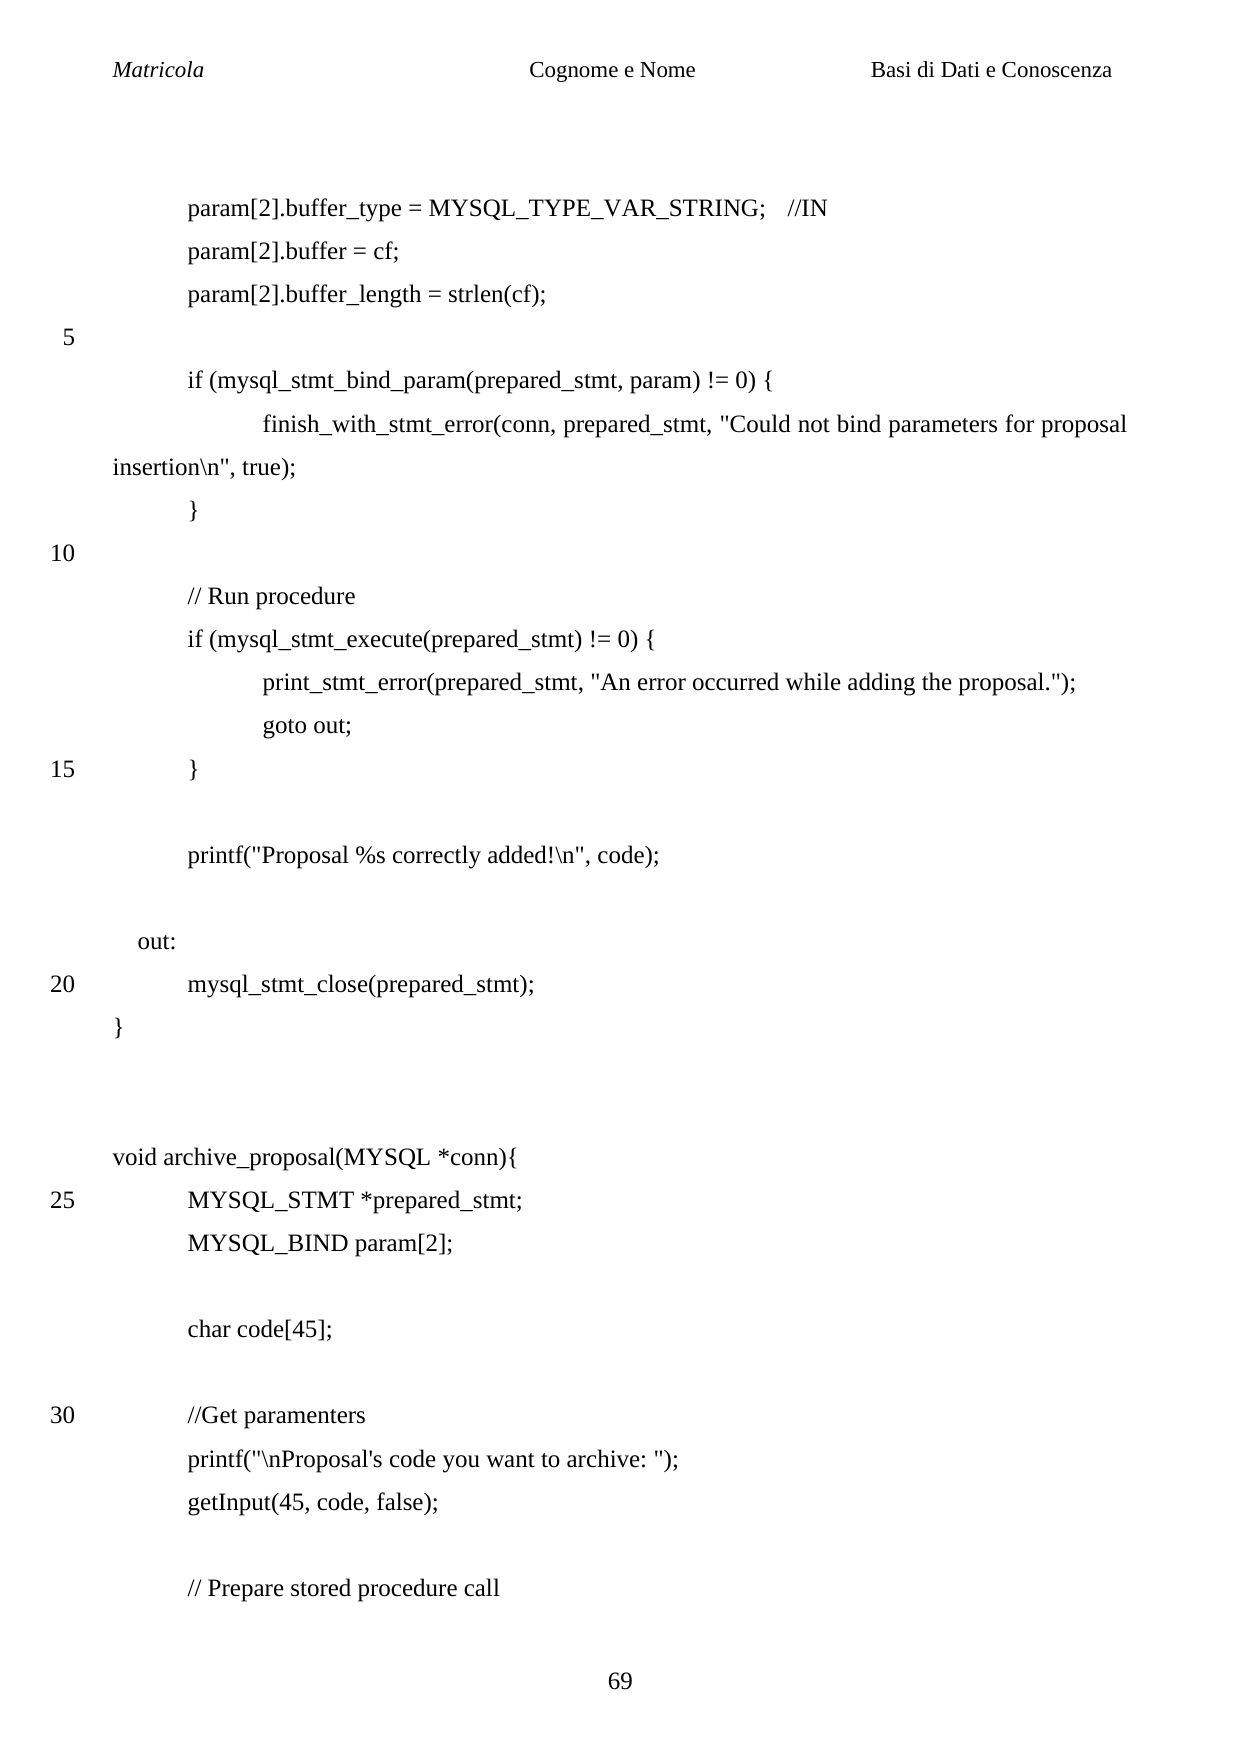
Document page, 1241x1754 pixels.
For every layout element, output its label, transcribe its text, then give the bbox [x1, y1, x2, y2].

text if (mysql_stmt_bind_param(prepared_stmt, param) != 0) { [112, 366, 1128, 394]
text param[2].buffer_length = strlen(cf); [112, 279, 1128, 308]
text //Get paramenters [112, 1401, 1128, 1429]
text } [112, 495, 1128, 524]
text print_stmt_error(prepared_stmt, "An error occurred while adding the proposal."); [112, 667, 1128, 696]
text char code[45]; [112, 1314, 1128, 1343]
text finish_with_stmt_error(conn, prepared_stmt, "Could not bind parameters for proposal insertion\n", true); [112, 409, 1128, 481]
text MYSQL_STMT *prepared_stmt; [112, 1185, 1128, 1214]
text getInput(45, code, false); [112, 1487, 1128, 1516]
text // Run procedure [112, 581, 1128, 610]
text param[2].buffer = cf; [112, 236, 1128, 265]
text param[2].buffer_type = MYSQL_TYPE_VAR_STRING; //IN [112, 193, 1128, 222]
text printf("\nProposal's code you want to archive: "); [112, 1444, 1128, 1472]
text MYSQL_BIND param[2]; [112, 1228, 1128, 1257]
text if (mysql_stmt_execute(prepared_stmt) != 0) { [112, 624, 1128, 653]
text } [112, 754, 1128, 782]
text void archive_proposal(MYSQL *conn){ [112, 1142, 1128, 1171]
text goto out; [112, 711, 1128, 739]
text mysql_stmt_close(prepared_stmt); [112, 969, 1128, 998]
text // Prepare stored procedure call [112, 1573, 1128, 1602]
text printf("Proposal %s correctly added!\n", code); [112, 840, 1128, 869]
text out: [112, 926, 1128, 955]
text } [112, 1012, 1128, 1041]
